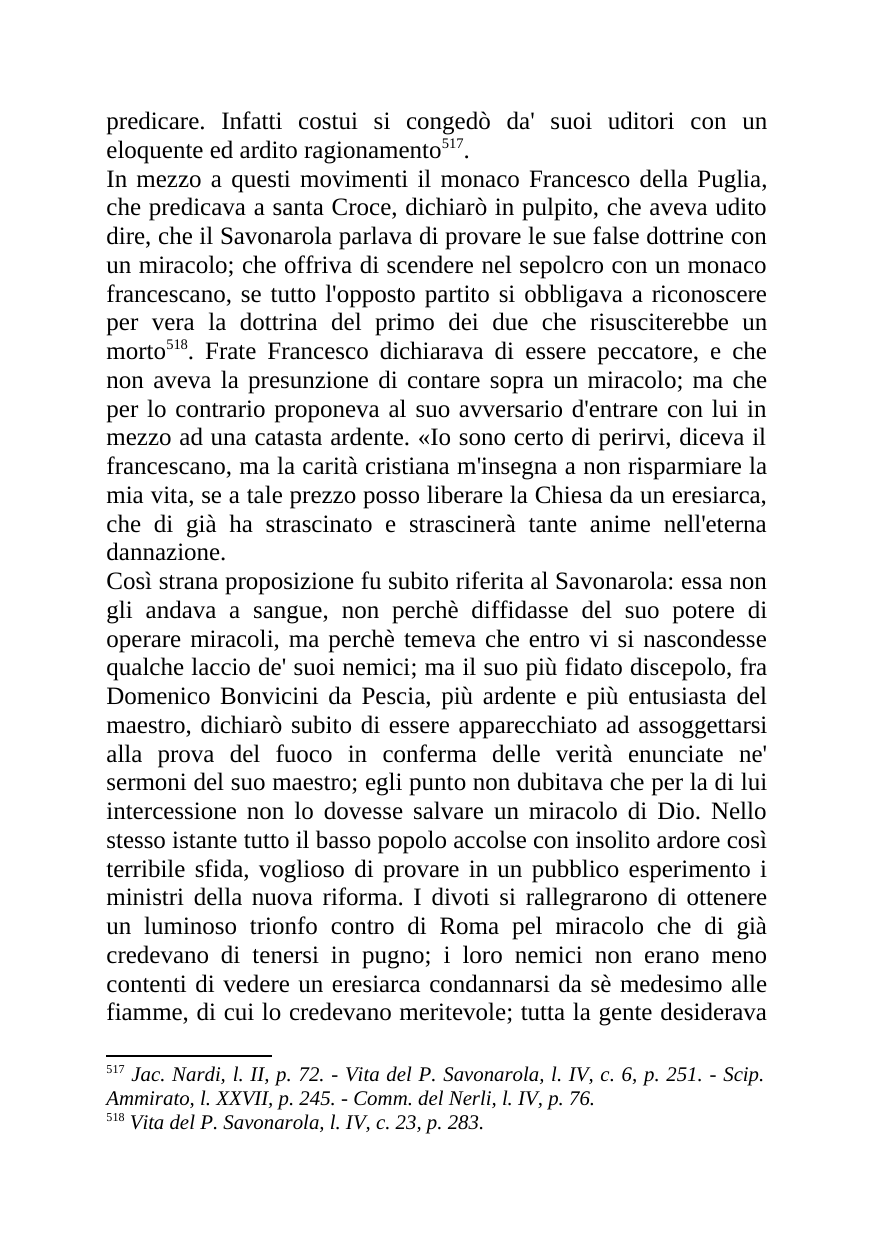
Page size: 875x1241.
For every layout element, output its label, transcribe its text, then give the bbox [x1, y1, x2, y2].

text predicare. Infatti costui si congedò da' suoi uditori con un eloquente ed ardito ragionamento. [106, 106, 768, 164]
text Vita del P. Savonarola, l. IV, c. 23, p. 283. [106, 1110, 768, 1134]
text Jac. Nardi, l. II, p. 72. - Vita del P. Savonarola, l. IV, c. 6, p. 251. - Scip. Ammirato, l. XXVII, p. 245. - Comm. del Nerli, l. IV, p. 76. [106, 1062, 768, 1110]
text Così strana proposizione fu subito riferita al Savonarola: essa non gli andava a sangue, non perchè diffidasse del suo potere di operare miracoli, ma perchè temeva che entro vi si nascondesse qualche laccio de' suoi nemici; ma il suo più fidato discepolo, fra Domenico Bonvicini da Pescia, più ardente e più entusiasta del maestro, dichiarò subito di essere apparecchiato ad assoggettarsi alla prova del fuoco in conferma delle verità enunciate ne' sermoni del suo maestro; egli punto non dubitava che per la di lui intercessione non lo dovesse salvare un miracolo di Dio. Nello stesso istante tutto il basso popolo accolse con insolito ardore così terribile sfida, voglioso di provare in un pubblico esperimento i ministri della nuova riforma. I divoti si rallegrarono di ottenere un luminoso trionfo contro di Roma pel miracolo che di già credevano di tenersi in pugno; i loro nemici non erano meno contenti di vedere un eresiarca condannarsi da sè medesimo alle fiamme, di cui lo credevano meritevole; tutta la gente desiderava [106, 566, 768, 1026]
text In mezzo a questi movimenti il monaco Francesco della Puglia, che predicava a santa Croce, dichiarò in pulpito, che aveva udito dire, che il Savonarola parlava di provare le sue false dottrine con un miracolo; che offriva di scendere nel sepolcro con un monaco francescano, se tutto l'opposto partito si obbligava a riconoscere per vera la dottrina del primo dei due che risusciterebbe un morto. Frate Francesco dichiarava di essere peccatore, e che non aveva la presunzione di contare sopra un miracolo; ma che per lo contrario proponeva al suo avversario d'entrare con lui in mezzo ad una catasta ardente. «Io sono certo di perirvi, diceva il francescano, ma la carità cristiana m'insegna a non risparmiare la mia vita, se a tale prezzo posso liberare la Chiesa da un eresiarca, che di già ha strascinato e strascinerà tante anime nell'eterna dannazione. [106, 164, 768, 566]
